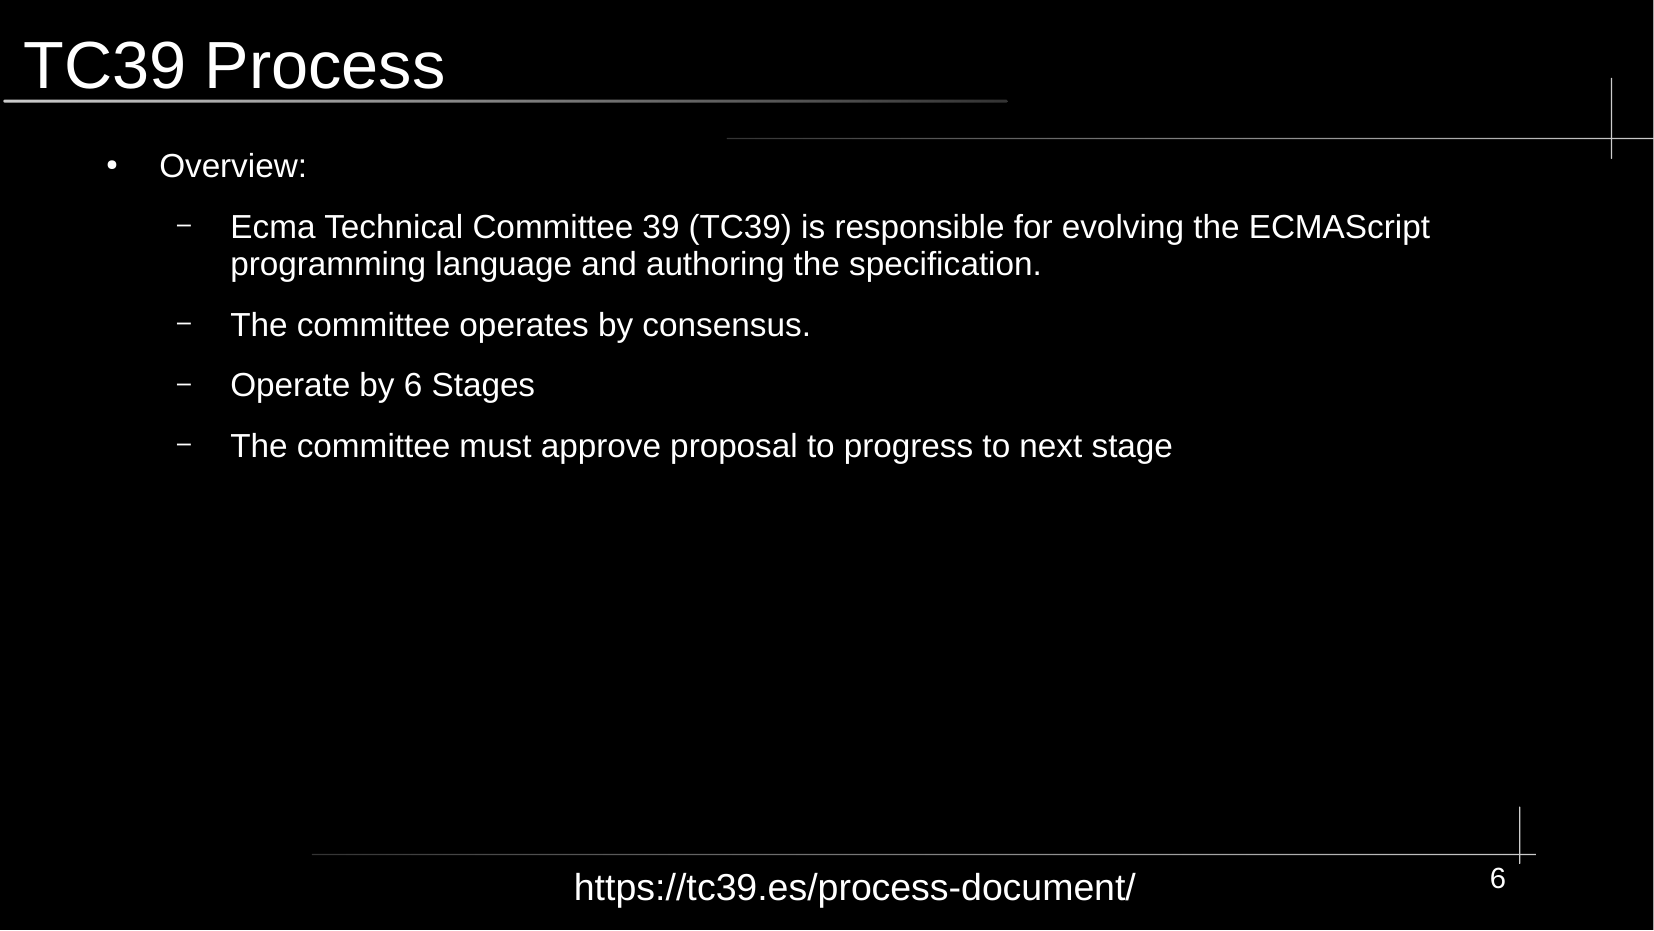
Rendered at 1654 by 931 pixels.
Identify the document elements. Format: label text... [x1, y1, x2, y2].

list Overview: Ecma Technical Committee 39 (TC39) is responsible for evolving the ECMAScript programming language and authoring the specification. The committee operates by consensus. Operate by 6 Stages The committee must approve proposal to progress to next stage [88, 147, 1577, 688]
text_box https://tc39.es/process-document/ [559, 858, 1152, 916]
title TC39 Process [23, 11, 1589, 119]
